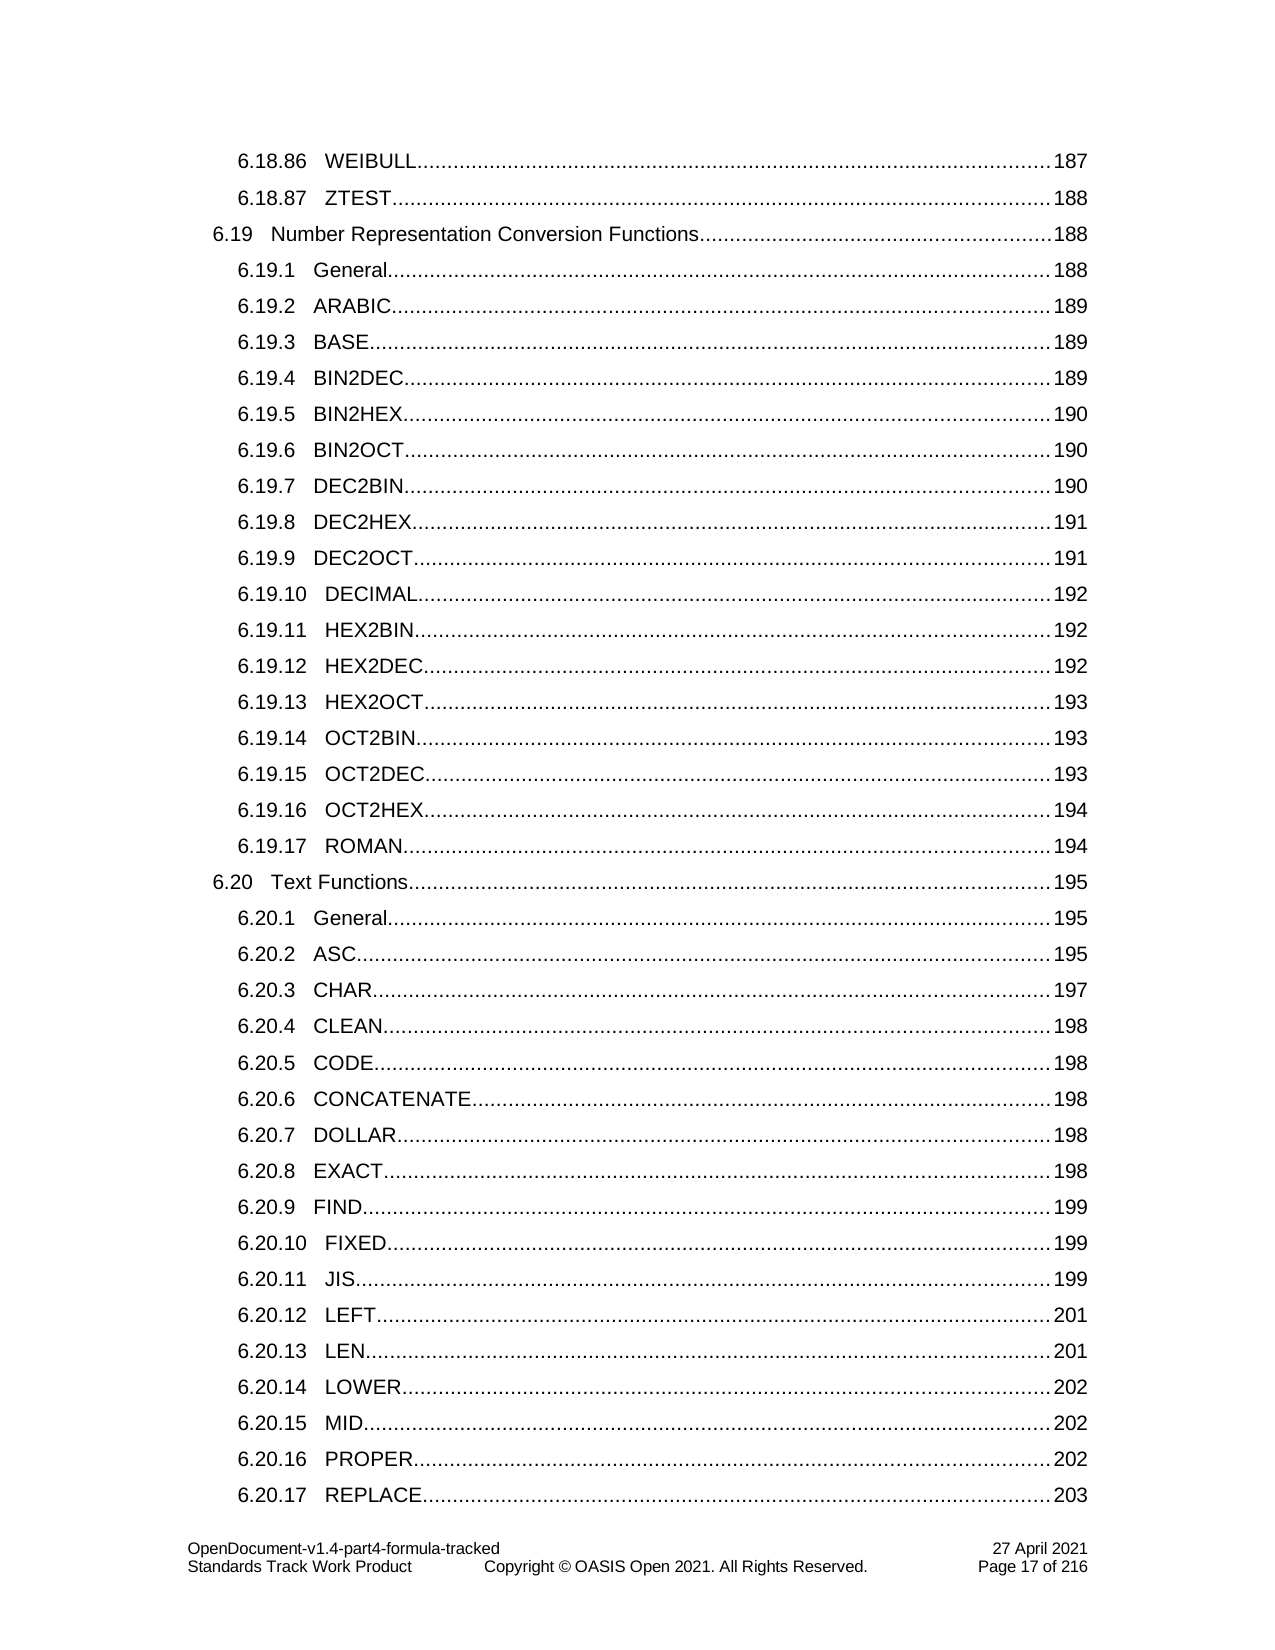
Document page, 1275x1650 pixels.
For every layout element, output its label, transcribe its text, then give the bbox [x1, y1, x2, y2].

text 6.20.1 General 195 [237, 907, 1088, 930]
text 6.20.5 CODE 198 [237, 1051, 1088, 1074]
text 6.19.2 ARABIC 189 [237, 294, 1088, 318]
text 6.20 Text Functions 195 [212, 871, 1088, 894]
text 6.19.12 HEX2DEC 192 [237, 654, 1088, 678]
text 6.20.11 JIS 199 [237, 1267, 1088, 1291]
text 6.20.16 PROPER 202 [237, 1447, 1088, 1471]
text 6.20.3 CHAR 197 [237, 979, 1088, 1002]
text 6.19.17 ROMAN 194 [237, 835, 1088, 858]
text 6.19.10 DECIMAL 192 [237, 582, 1088, 606]
text 6.20.7 DOLLAR 198 [237, 1123, 1088, 1147]
text 6.20.2 ASC 195 [237, 943, 1088, 966]
text 6.19 Number Representation Conversion Functions 188 [212, 222, 1088, 246]
text 6.19.3 BASE 189 [237, 330, 1088, 354]
text 6.19.4 BIN2DEC 189 [237, 366, 1088, 390]
text 6.19.15 OCT2DEC 193 [237, 763, 1088, 786]
text 6.19.14 OCT2BIN 193 [237, 727, 1088, 750]
text 6.19.9 DEC2OCT 191 [237, 546, 1088, 570]
text 6.20.13 LEN 201 [237, 1339, 1088, 1363]
text 6.19.8 DEC2HEX 191 [237, 510, 1088, 534]
text 6.20.12 LEFT 201 [237, 1303, 1088, 1327]
text 6.20.6 CONCATENATE 198 [237, 1087, 1088, 1111]
text 6.19.6 BIN2OCT 190 [237, 438, 1088, 462]
text 6.18.86 WEIBULL 187 [237, 150, 1088, 173]
text 6.20.8 EXACT 198 [237, 1159, 1088, 1183]
text 6.19.7 DEC2BIN 190 [237, 474, 1088, 498]
text 6.19.5 BIN2HEX 190 [237, 402, 1088, 426]
text 6.18.87 ZTEST 188 [237, 186, 1088, 209]
text 6.19.11 HEX2BIN 192 [237, 618, 1088, 642]
text 6.20.17 REPLACE 203 [237, 1483, 1088, 1507]
text 6.20.10 FIXED 199 [237, 1231, 1088, 1255]
text 6.20.4 CLEAN 198 [237, 1015, 1088, 1038]
text 6.20.14 LOWER 202 [237, 1375, 1088, 1399]
text 6.19.1 General 188 [237, 258, 1088, 282]
text 6.19.16 OCT2HEX 194 [237, 799, 1088, 822]
text 6.20.9 FIND 199 [237, 1195, 1088, 1219]
text 6.20.15 MID 202 [237, 1411, 1088, 1435]
text 6.19.13 HEX2OCT 193 [237, 691, 1088, 714]
